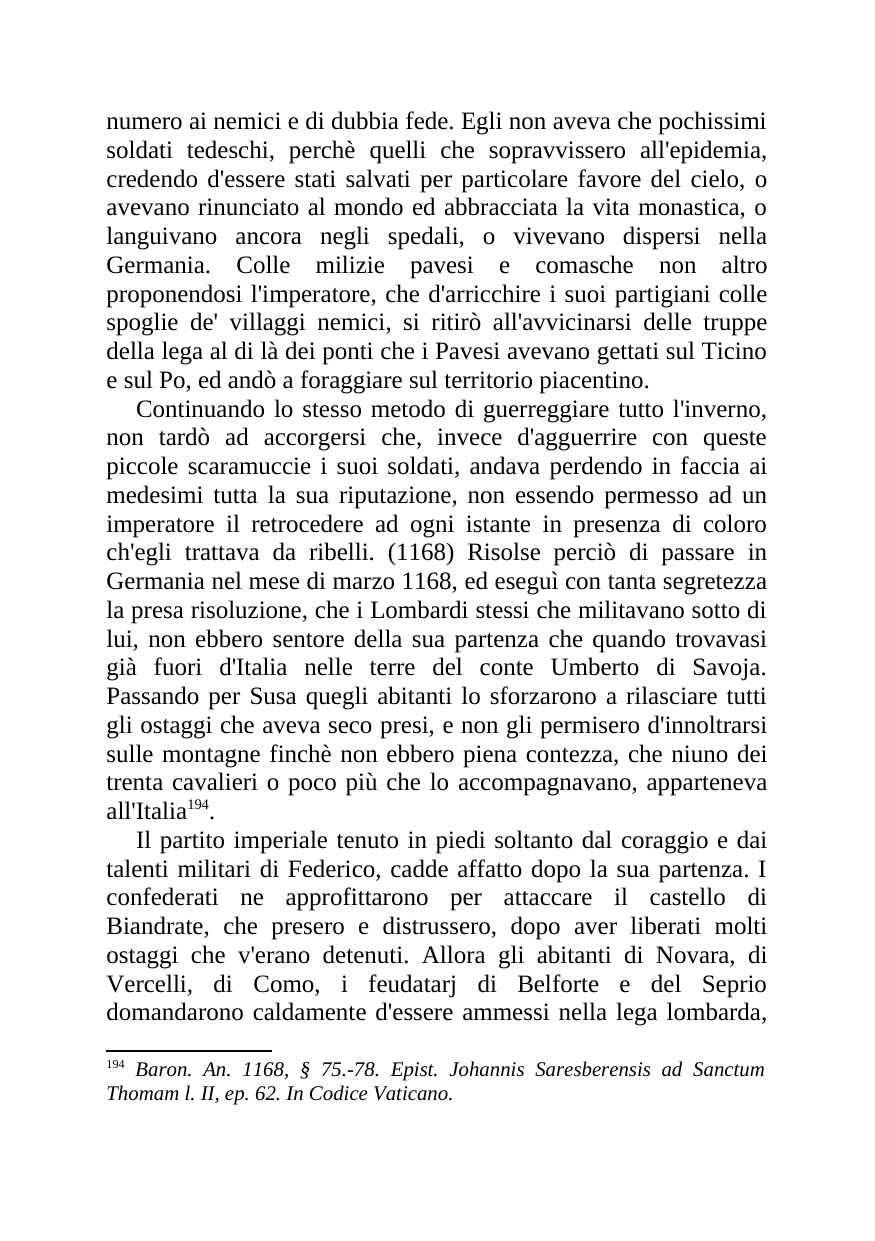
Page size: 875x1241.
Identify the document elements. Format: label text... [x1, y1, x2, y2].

text Continuando lo stesso metodo di guerreggiare tutto l'inverno, non tardò ad accorgersi che, invece d'agguerrire con queste piccole scaramuccie i suoi soldati, andava perdendo in faccia ai medesimi tutta la sua riputazione, non essendo permesso ad un imperatore il retrocedere ad ogni istante in presenza di coloro ch'egli trattava da ribelli. (1168) Risolse perciò di passare in Germania nel mese di marzo 1168, ed eseguì con tanta segretezza la presa risoluzione, che i Lombardi stessi che militavano sotto di lui, non ebbero sentore della sua partenza che quando trovavasi già fuori d'Italia nelle terre del conte Umberto di Savoja. Passando per Susa quegli abitanti lo sforzarono a rilasciare tutti gli ostaggi che aveva seco presi, e non gli permisero d'innoltrarsi sulle montagne finchè non ebbero piena contezza, che niuno dei trenta cavalieri o poco più che lo accompagnavano, apparteneva all'Italia. [106, 394, 768, 825]
text Il partito imperiale tenuto in piedi soltanto dal coraggio e dai talenti militari di Federico, cadde affatto dopo la sua partenza. I confederati ne approfittarono per attaccare il castello di Biandrate, che presero e distrussero, dopo aver liberati molti ostaggi che v'erano detenuti. Allora gli abitanti di Novara, di Vercelli, di Como, i feudatarj di Belforte e del Seprio domandarono caldamente d'essere ammessi nella lega lombarda, [106, 825, 768, 1026]
text numero ai nemici e di dubbia fede. Egli non aveva che pochissimi soldati tedeschi, perchè quelli che sopravvissero all'epidemia, credendo d'essere stati salvati per particolare favore del cielo, o avevano rinunciato al mondo ed abbracciata la vita monastica, o languivano ancora negli spedali, o vivevano dispersi nella Germania. Colle milizie pavesi e comasche non altro proponendosi l'imperatore, che d'arricchire i suoi partigiani colle spoglie de' villaggi nemici, si ritirò all'avvicinarsi delle truppe della lega al di là dei ponti che i Pavesi avevano gettati sul Ticino e sul Po, ed andò a foraggiare sul territorio piacentino. [106, 106, 768, 394]
text Baron. An. 1168, § 75.-78. Epist. Johannis Saresberensis ad Sanctum Thomam l. II, ep. 62. In Codice Vaticano. [106, 1057, 768, 1105]
